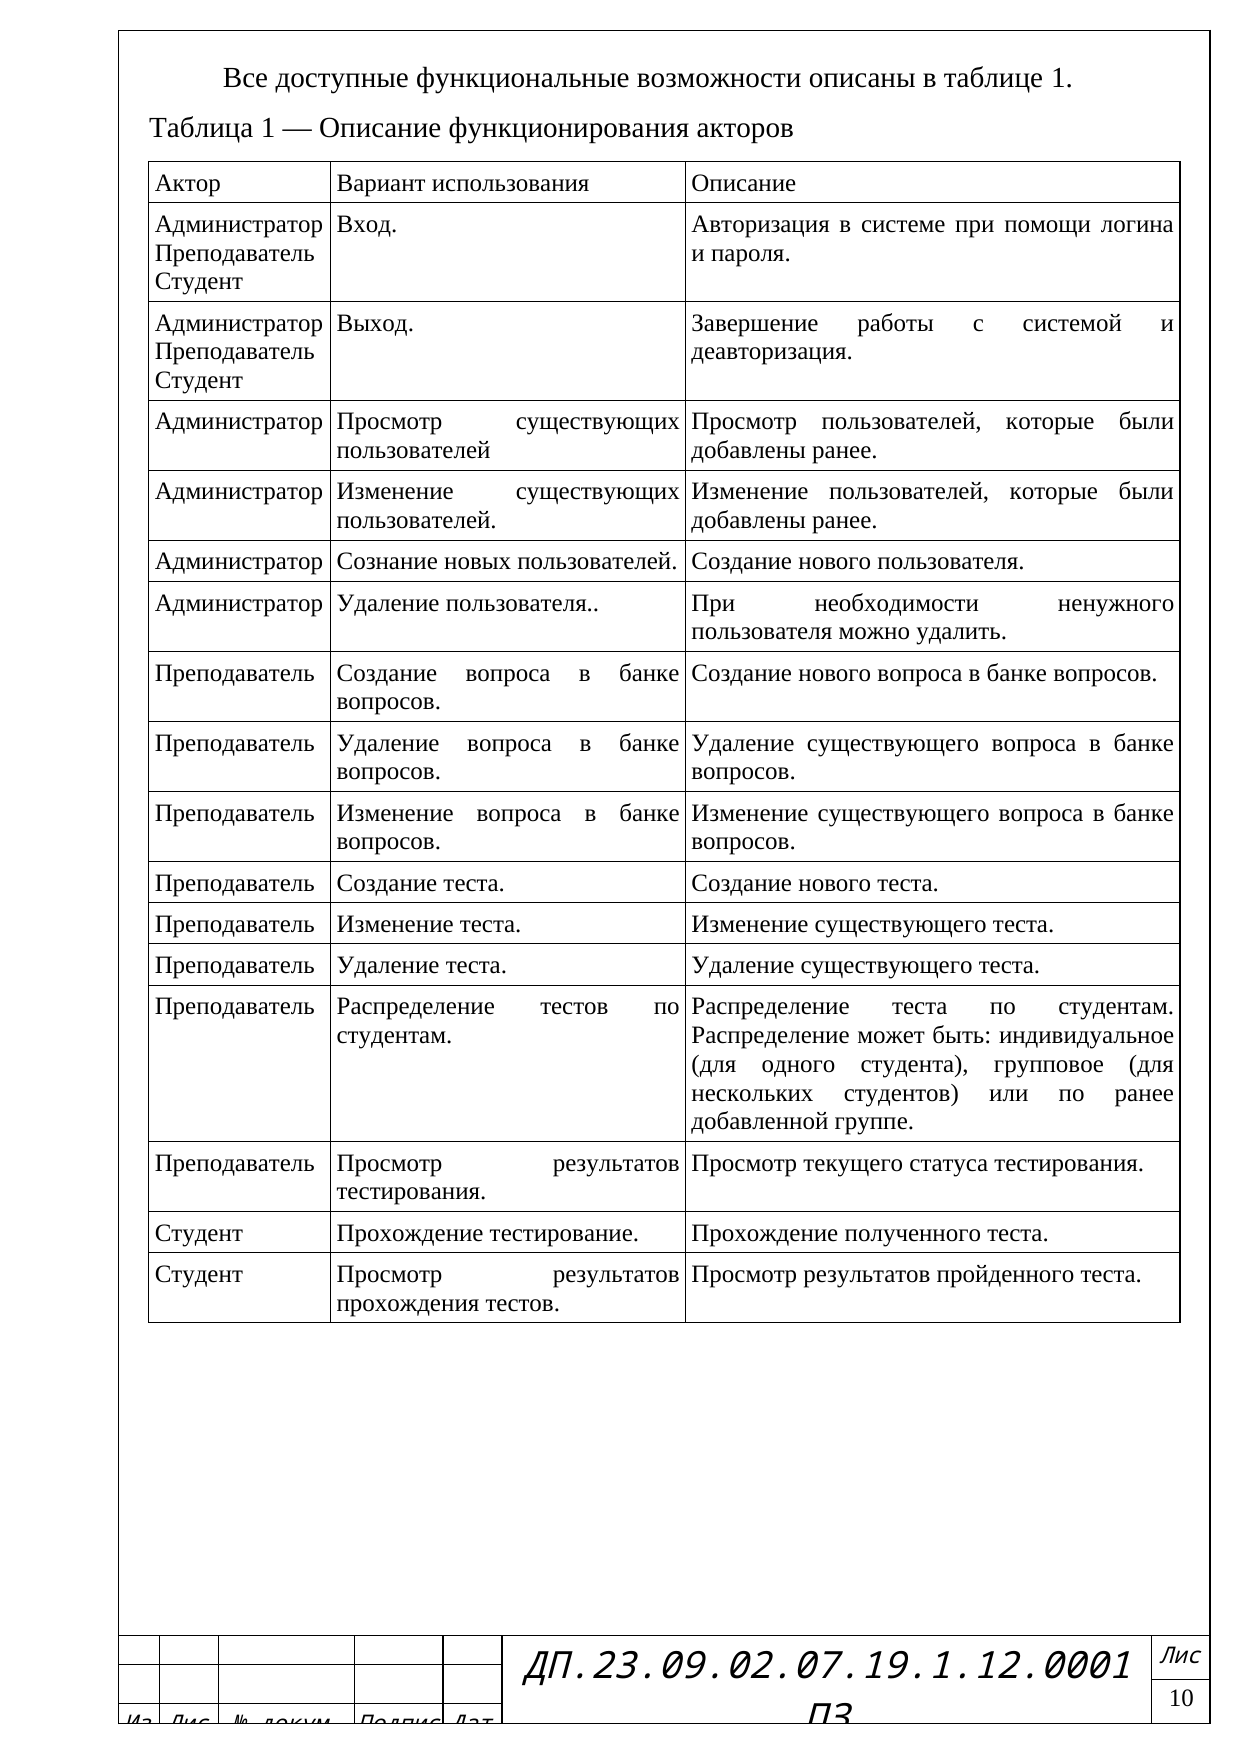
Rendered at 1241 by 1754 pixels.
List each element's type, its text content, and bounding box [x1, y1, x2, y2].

table_cell Преподаватель [149, 652, 330, 721]
table_cell Авторизация в системе при помощи логина и пароля. [686, 203, 1179, 301]
table_cell Просмотр результатов тестирования. [331, 1142, 685, 1211]
table_cell Изменение существующих пользователей. [331, 471, 685, 539]
table_cell Выход. [331, 302, 685, 399]
table_cell Создание нового теста. [686, 862, 1179, 902]
table_cell Просмотр результатов пройденного теста. [686, 1253, 1179, 1322]
table_cell При необходимости ненужного пользователя можно удалить. [686, 582, 1179, 651]
table_cell Вход. [331, 203, 685, 301]
table_cell Удаление пользователя.. [331, 582, 685, 651]
table_cell Создание нового пользователя. [686, 541, 1179, 581]
table_header Описание [686, 162, 1179, 202]
table_cell Преподаватель [149, 944, 330, 984]
table_cell Преподаватель [149, 722, 330, 791]
table_cell Изменение существующего вопроса в банке вопросов. [686, 792, 1179, 861]
table_cell Прохождение тестирование. [331, 1212, 685, 1252]
table_cell Просмотр пользователей, которые были добавлены ранее. [686, 401, 1179, 469]
text Все доступные функциональные возможности описаны в таблице 1. [149, 60, 1180, 94]
table_cell Изменение пользователей, которые были добавлены ранее. [686, 471, 1179, 539]
table_cell Студент [149, 1212, 330, 1252]
table_cell Администратор [149, 582, 330, 651]
table_cell Распределение теста по студентам. Распределение может быть: индивидуальное (для одного студента), групповое (для нескольких студентов) или по ранее добавленной группе. [686, 986, 1179, 1141]
table_cell Преподаватель [149, 903, 330, 943]
table_cell Удаление существующего вопроса в банке вопросов. [686, 722, 1179, 791]
table_cell Завершение работы с системой и деавторизация. [686, 302, 1179, 399]
table_cell Изменение вопроса в банке вопросов. [331, 792, 685, 861]
table_cell Прохождение полученного теста. [686, 1212, 1179, 1252]
table_header Вариант использования [331, 162, 685, 202]
table_cell Изменение существующего теста. [686, 903, 1179, 943]
table_cell Преподаватель [149, 862, 330, 902]
table_cell Удаление теста. [331, 944, 685, 984]
table_cell Просмотр существующих пользователей [331, 401, 685, 469]
table_cell Преподаватель [149, 792, 330, 861]
table_cell Распределение тестов по студентам. [331, 986, 685, 1141]
text Таблица 1 — Описание функционирования акторов [149, 111, 1180, 144]
table_cell Создание нового вопроса в банке вопросов. [686, 652, 1179, 721]
table_cell Администратор Преподаватель Студент [149, 302, 330, 399]
table_cell Изменение теста. [331, 903, 685, 943]
table_cell Создание вопроса в банке вопросов. [331, 652, 685, 721]
table_cell Просмотр текущего статуса тестирования. [686, 1142, 1179, 1211]
table_cell Администратор Преподаватель Студент [149, 203, 330, 301]
table_cell Преподаватель [149, 986, 330, 1141]
table_cell Студент [149, 1253, 330, 1322]
table_cell Администратор [149, 471, 330, 539]
table_header Актор [149, 162, 330, 202]
table_cell Создание теста. [331, 862, 685, 902]
table_cell Администратор [149, 541, 330, 581]
table_cell Удаление существующего теста. [686, 944, 1179, 984]
table_cell Удаление вопроса в банке вопросов. [331, 722, 685, 791]
table_cell Просмотр результатов прохождения тестов. [331, 1253, 685, 1322]
table_cell Преподаватель [149, 1142, 330, 1211]
table_cell Сознание новых пользователей. [331, 541, 685, 581]
table_cell Администратор [149, 401, 330, 469]
